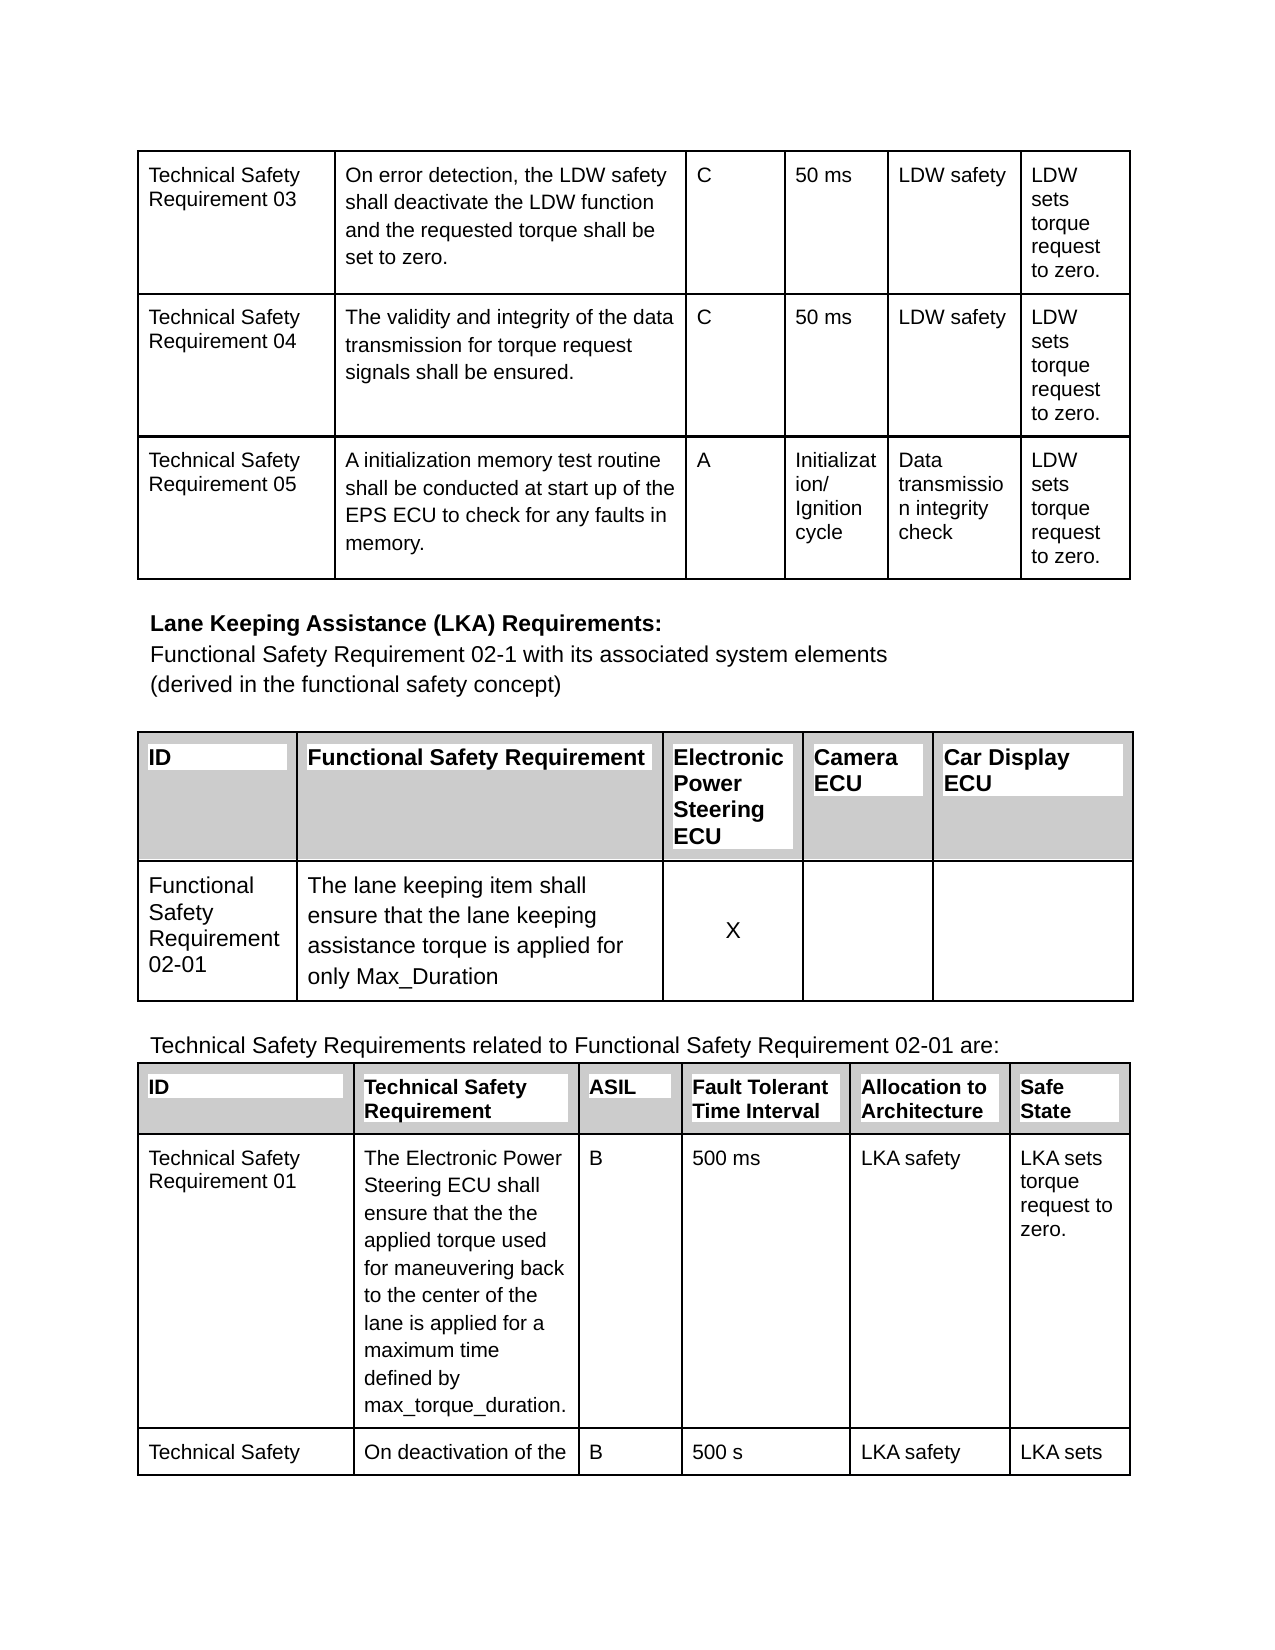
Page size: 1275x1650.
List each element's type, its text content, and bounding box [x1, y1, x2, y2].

table_cell The lane keeping item shall ensure that the lane keeping assistance torque is applied for only Max_Duration [298, 862, 662, 999]
table_header Safe State [1011, 1064, 1129, 1133]
table_cell LKA safety [851, 1429, 1009, 1474]
table_cell Initialization/Ignition cycle [786, 438, 887, 578]
table_cell On deactivation of the [355, 1429, 578, 1474]
text Functional Safety Requirement 02-1 with its associated system elements [150, 641, 1125, 667]
table_cell 500 ms [683, 1135, 849, 1427]
table_cell A initialization memory test routine shall be conducted at start up of the EPS ECU to check for any faults in memory. [336, 438, 685, 578]
table_cell 50 ms [786, 152, 887, 293]
table_cell Technical Safety Requirement 05 [139, 438, 334, 578]
table_cell LKA sets [1011, 1429, 1129, 1474]
table_cell LDW safety [889, 152, 1020, 293]
table_cell Technical Safety Requirement 03 [139, 152, 334, 293]
table_cell Functional Safety Requirement 02-01 [139, 862, 296, 999]
table_cell The validity and integrity of the data transmission for torque request signals shall be ensured. [336, 295, 685, 435]
table_header Camera ECU [804, 733, 932, 859]
table_header Electronic Power Steering ECU [664, 733, 802, 859]
table_header Car Display ECU [934, 733, 1132, 859]
table_cell Technical Safety Requirement 04 [139, 295, 334, 435]
table_cell Technical Safety Requirement 01 [139, 1135, 353, 1427]
table_cell [934, 862, 1132, 999]
table_cell LDW sets torque request to zero. [1022, 152, 1129, 293]
table_cell LDW sets torque request to zero. [1022, 438, 1129, 578]
table_cell The Electronic Power Steering ECU shall ensure that the the applied torque used for maneuvering back to the center of the lane is applied for a maximum time defined by max_torque_duration. [355, 1135, 578, 1427]
table_cell A [687, 438, 784, 578]
table_header ASIL [580, 1064, 681, 1133]
table_header ID [139, 1064, 353, 1133]
table_cell C [687, 295, 784, 435]
table_cell X [664, 862, 802, 999]
table_header Functional Safety Requirement [298, 733, 662, 859]
table_cell 500 s [683, 1429, 849, 1474]
table_cell [804, 862, 932, 999]
table_cell Technical Safety [139, 1429, 353, 1474]
table_header ID [139, 733, 296, 859]
table_header Allocation to Architecture [851, 1064, 1009, 1133]
table_cell B [580, 1135, 681, 1427]
text Technical Safety Requirements related to Functional Safety Requirement 02-01 are: [150, 1032, 1125, 1058]
text Lane Keeping Assistance (LKA) Requirements: [150, 610, 1125, 637]
table_header Technical Safety Requirement [355, 1064, 578, 1133]
table_cell LKA sets torque request to zero. [1011, 1135, 1129, 1427]
table_header Fault Tolerant Time Interval [683, 1064, 849, 1133]
table_cell On error detection, the LDW safety shall deactivate the LDW function and the requested torque shall be set to zero. [336, 152, 685, 293]
table_cell C [687, 152, 784, 293]
table_cell Data transmission integrity check [889, 438, 1020, 578]
table_cell LDW sets torque request to zero. [1022, 295, 1129, 435]
table_cell LKA safety [851, 1135, 1009, 1427]
table_cell B [580, 1429, 681, 1474]
table_cell 50 ms [786, 295, 887, 435]
text (derived in the functional safety concept) [150, 671, 1125, 697]
table_cell LDW safety [889, 295, 1020, 435]
